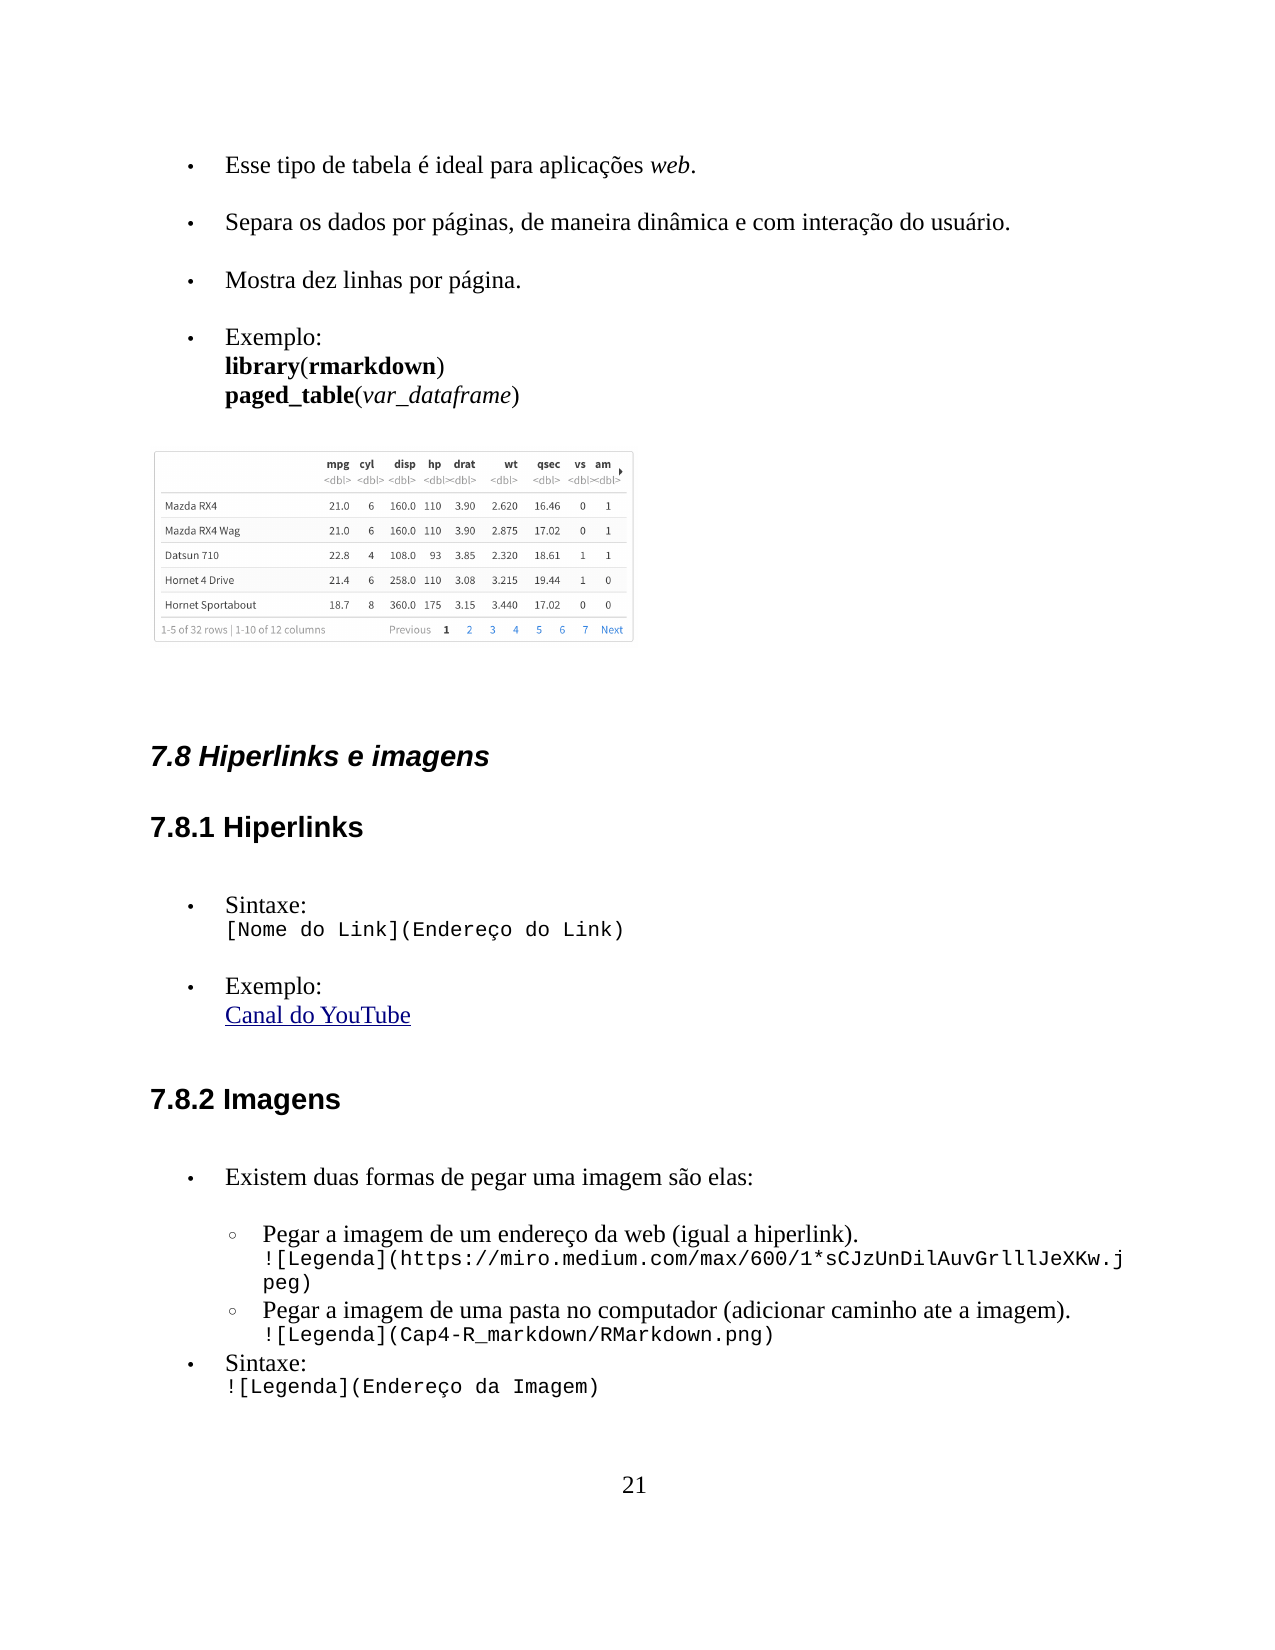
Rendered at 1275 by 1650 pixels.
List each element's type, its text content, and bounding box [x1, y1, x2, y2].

list Sintaxe: ![Legenda](Endereço da Imagem) [187, 1348, 1125, 1429]
picture [150, 446, 638, 648]
list Exemplo: Canal do YouTube [187, 971, 1125, 1057]
list Separa os dados por páginas, de maneira dinâmica e com interação do usuário. [187, 207, 1125, 265]
list Esse tipo de tabela é ideal para aplicações web. [187, 150, 1125, 207]
list Exemplo: library(rmarkdown) paged_table(var_dataframe) [187, 322, 1125, 437]
list Existem duas formas de pegar uma imagem são elas: [187, 1162, 1125, 1219]
list Pegar a imagem de uma pasta no computador (adicionar caminho ate a imagem). ![Legenda](Cap4-R_markdown/RMarkdown.png) [225, 1295, 1125, 1348]
subtitle 7.8.2 Imagens [150, 1082, 1125, 1149]
subtitle 7.8 Hiperlinks e imagens [150, 739, 1125, 773]
subtitle 7.8.1 Hiperlinks [150, 810, 1125, 877]
list Mostra dez linhas por página. [187, 265, 1125, 322]
list Sintaxe: [Nome do Link](Endereço do Link) [187, 890, 1125, 971]
list Pegar a imagem de um endereço da web (igual a hiperlink). ![Legenda](https://miro.medium.com/max/600/1*sCJzUnDilAuvGrlllJeXKw.jpeg) [225, 1219, 1125, 1295]
